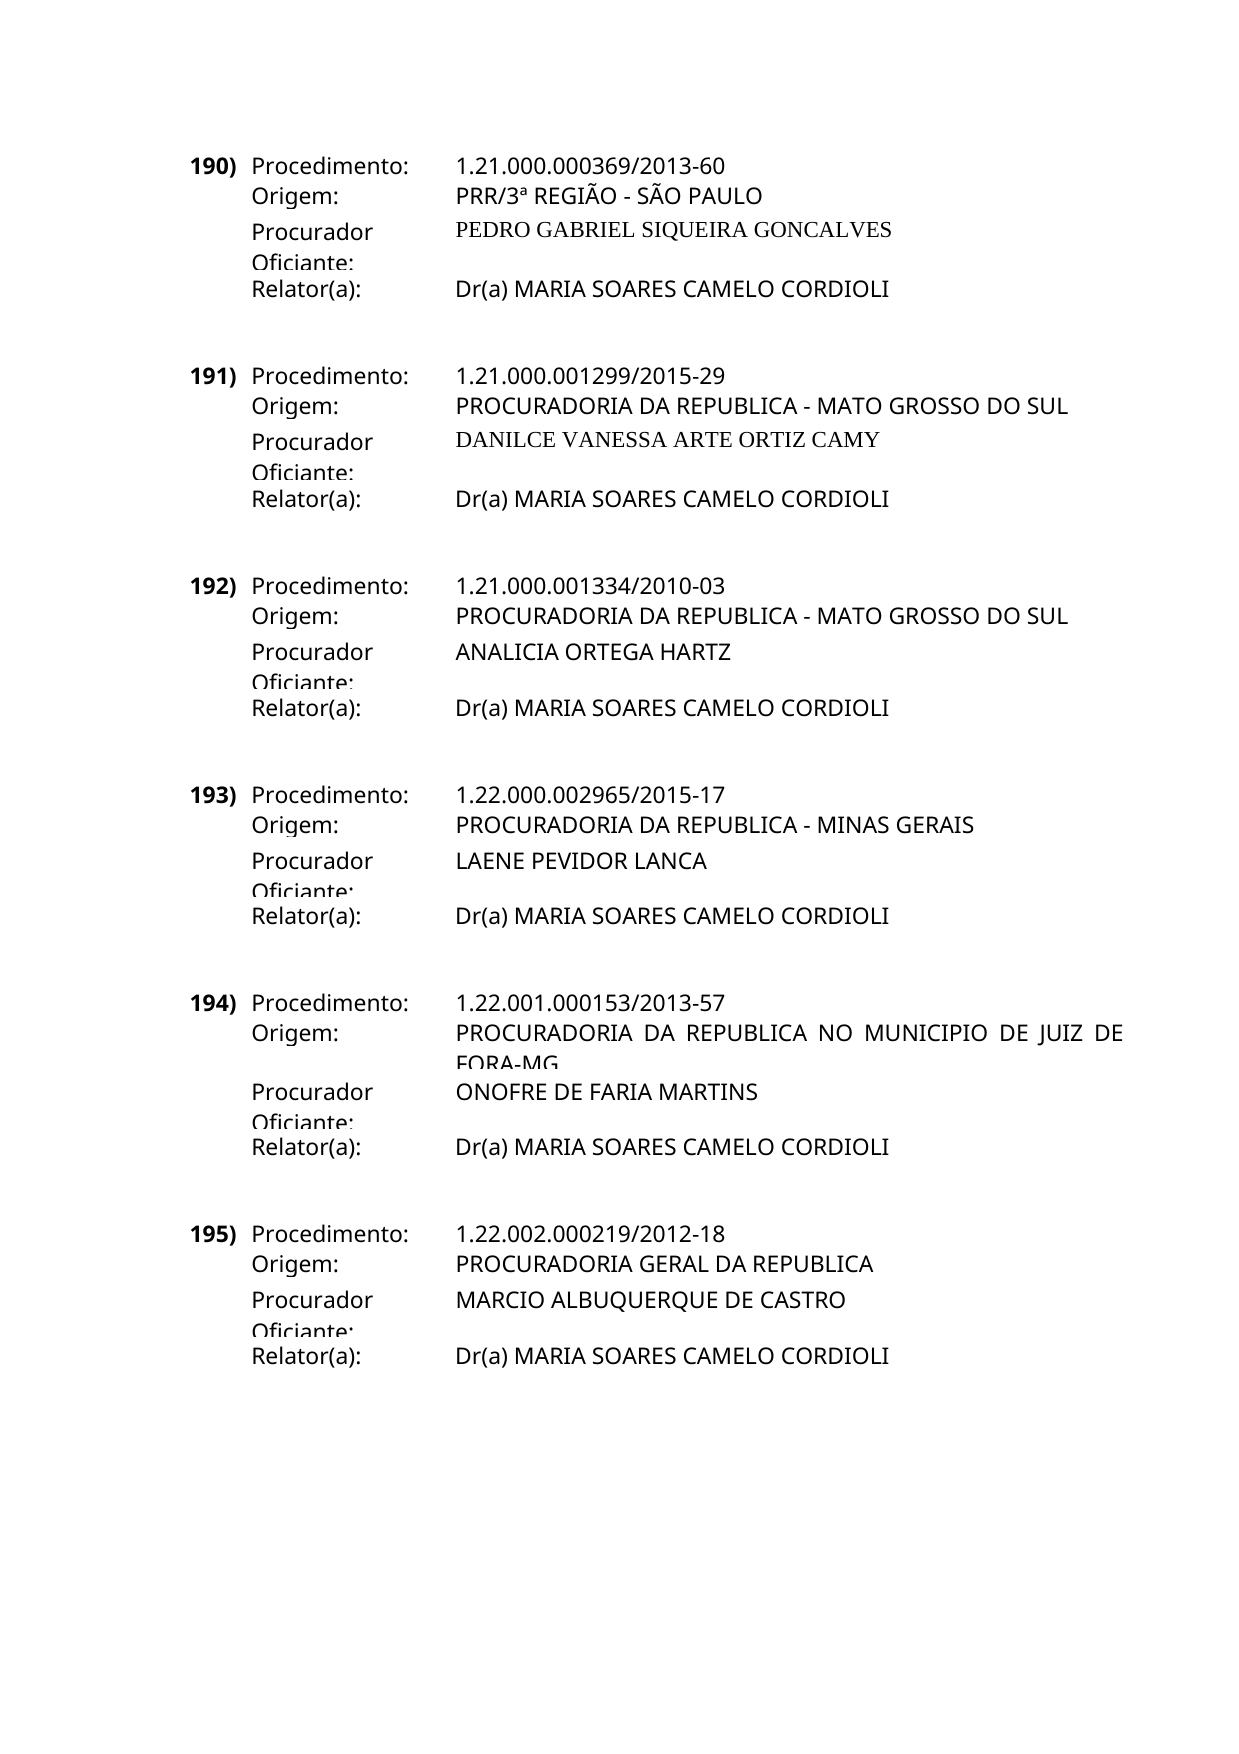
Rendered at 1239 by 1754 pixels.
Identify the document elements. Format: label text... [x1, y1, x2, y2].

table_cell [0, 1248, 189, 1277]
table_cell 192) [189, 570, 251, 598]
table_cell [251, 1046, 455, 1068]
table_cell [0, 1017, 189, 1046]
table_cell 1.21.000.000369/2013-60 [455, 150, 1124, 178]
table_cell [0, 930, 189, 987]
table_cell 191) [189, 360, 251, 388]
table_cell [0, 900, 189, 930]
table_cell [0, 636, 189, 687]
table_cell [189, 845, 251, 896]
table_cell [455, 1277, 1124, 1284]
table_cell [1125, 483, 1239, 513]
table_cell PEDRO GABRIEL SIQUEIRA GONCALVES [455, 216, 1124, 270]
table_cell [0, 513, 189, 570]
table_cell [0, 1277, 189, 1284]
table_cell Origem: [251, 1248, 455, 1277]
table_cell Procurador Oficiante: [251, 845, 455, 897]
table_cell Procedimento: [251, 779, 455, 807]
table_cell [455, 303, 1124, 360]
table_cell [189, 1017, 251, 1046]
table_cell [1125, 987, 1239, 1016]
table_cell [1125, 1284, 1239, 1335]
table_cell [189, 1340, 251, 1370]
table_cell [1125, 1046, 1239, 1068]
table_cell Procurador Oficiante: [251, 1284, 455, 1337]
table_header [455, 0, 1124, 150]
table_cell [0, 570, 189, 598]
table_header Dr(a) MARIA SOARES CAMELO CORDIOLI [455, 483, 1122, 512]
table_cell [0, 360, 189, 388]
table_cell PROCURADORIA DA REPUBLICA NO MUNICIPIO DE JUIZ DE FORA-MG [455, 1017, 1124, 1068]
table_header Relator(a): [251, 1131, 455, 1160]
table_cell [189, 303, 251, 360]
table_cell [0, 722, 189, 778]
table_cell [1125, 837, 1239, 844]
table_cell [1125, 273, 1239, 303]
table_cell [189, 513, 251, 570]
table_cell [0, 1046, 189, 1068]
table_cell [1125, 1076, 1239, 1127]
table_cell Origem: [251, 809, 455, 837]
table_cell PROCURADORIA GERAL DA REPUBLICA [455, 1248, 1124, 1277]
table_cell [1125, 1017, 1239, 1046]
table_cell PROCURADORIA DA REPUBLICA - MINAS GERAIS [455, 809, 1124, 837]
table_cell Origem: [251, 1017, 455, 1046]
table_cell PRR/3ª REGIÃO - SÃO PAULO [455, 180, 1124, 208]
table_cell [455, 722, 1124, 778]
table_cell [1125, 303, 1239, 360]
table_cell [189, 483, 251, 513]
table_cell [1125, 570, 1239, 598]
table_header Dr(a) MARIA SOARES CAMELO CORDIOLI [455, 692, 1122, 720]
table_cell [455, 629, 1124, 636]
table_cell 1.22.002.000219/2012-18 [455, 1218, 1124, 1247]
table_cell [189, 1068, 251, 1076]
table_cell [1125, 722, 1239, 778]
table_cell Origem: [251, 180, 455, 208]
table_cell [0, 150, 189, 178]
table_cell [189, 180, 251, 208]
table_cell [0, 809, 189, 837]
table_cell [189, 629, 251, 636]
table_cell [251, 722, 455, 778]
table_cell [1125, 779, 1239, 807]
table_cell [0, 303, 189, 360]
table_cell [0, 600, 189, 628]
table_cell [0, 1068, 189, 1076]
table_cell [455, 1161, 1124, 1218]
table_cell [1125, 1277, 1239, 1284]
table_cell [251, 1161, 455, 1218]
table_header [0, 0, 189, 150]
table_cell MARCIO ALBUQUERQUE DE CASTRO [455, 1284, 1124, 1335]
table_cell [1125, 180, 1239, 208]
table_cell [0, 1340, 189, 1370]
table_cell [189, 426, 251, 480]
table_cell [1125, 600, 1239, 628]
table_cell [1125, 360, 1239, 388]
table_cell [1125, 629, 1239, 636]
table_cell [189, 273, 251, 303]
table_cell [189, 930, 251, 987]
table_header Relator(a): [251, 1340, 455, 1368]
table_cell [189, 636, 251, 687]
table_cell [189, 209, 251, 216]
table_header Relator(a): [251, 692, 455, 720]
table_cell Origem: [251, 390, 455, 418]
table_header [251, 0, 455, 150]
table_cell ONOFRE DE FARIA MARTINS [455, 1076, 1124, 1127]
table_cell [251, 1277, 455, 1284]
table_cell [189, 1131, 251, 1161]
table_cell [251, 1068, 455, 1076]
table_cell [0, 1218, 189, 1247]
table_cell [455, 930, 1124, 987]
table_cell [455, 513, 1124, 570]
table_cell Procedimento: [251, 570, 455, 598]
table_cell [189, 900, 251, 930]
table_cell Procurador Oficiante: [251, 1076, 455, 1128]
table_cell 1.22.001.000153/2013-57 [455, 987, 1124, 1016]
table_cell [1125, 1218, 1239, 1247]
table_cell [189, 837, 251, 844]
table_cell 1.21.000.001299/2015-29 [455, 360, 1124, 388]
table_cell [1125, 419, 1239, 426]
table_cell Procedimento: [251, 360, 455, 388]
table_cell [0, 837, 189, 844]
table_cell [251, 629, 455, 636]
table_cell [0, 629, 189, 636]
table_cell LAENE PEVIDOR LANCA [455, 845, 1124, 896]
table_cell [0, 1076, 189, 1127]
table_cell [1125, 1131, 1239, 1161]
table_cell [1125, 692, 1239, 722]
table_cell [0, 1284, 189, 1335]
table_cell Procedimento: [251, 987, 455, 1016]
table_cell [189, 722, 251, 778]
table_cell [1125, 900, 1239, 930]
table_cell [189, 1248, 251, 1277]
table_cell [0, 483, 189, 513]
table_cell [0, 180, 189, 208]
table_cell [251, 930, 455, 987]
table_cell [189, 419, 251, 426]
table_cell [0, 426, 189, 480]
table_cell 195) [189, 1218, 251, 1247]
table_header Dr(a) MARIA SOARES CAMELO CORDIOLI [455, 1340, 1122, 1368]
table_cell [0, 419, 189, 426]
table_cell [0, 779, 189, 807]
table_cell [0, 1131, 189, 1161]
table_cell Procedimento: [251, 150, 455, 178]
table_header Relator(a): [251, 273, 455, 302]
table_cell [251, 209, 455, 216]
table_cell [189, 809, 251, 837]
table_cell [1125, 216, 1239, 270]
table_cell 190) [189, 150, 251, 178]
table_cell [189, 1277, 251, 1284]
table_cell [189, 692, 251, 722]
table_cell [189, 600, 251, 628]
table_cell 1.22.000.002965/2015-17 [455, 779, 1124, 807]
table_cell ANALICIA ORTEGA HARTZ [455, 636, 1124, 687]
table_header Dr(a) MARIA SOARES CAMELO CORDIOLI [455, 900, 1122, 929]
table_cell Procurador Oficiante: [251, 426, 455, 480]
table_cell PROCURADORIA DA REPUBLICA - MATO GROSSO DO SUL [455, 600, 1124, 628]
table_cell 194) [189, 987, 251, 1016]
table_cell 193) [189, 779, 251, 807]
table_cell [251, 419, 455, 426]
table_cell [0, 987, 189, 1016]
table_cell [189, 1046, 251, 1068]
table_cell [1125, 209, 1239, 216]
table_cell DANILCE VANESSA ARTE ORTIZ CAMY [455, 426, 1124, 480]
table_cell [0, 273, 189, 303]
table_cell [1125, 636, 1239, 687]
table_cell [189, 390, 251, 418]
table_cell [1125, 845, 1239, 896]
table_cell [0, 390, 189, 418]
table_cell [0, 1161, 189, 1218]
table_cell [1125, 1068, 1239, 1076]
table_cell [1125, 150, 1239, 178]
table_cell Origem: [251, 600, 455, 628]
table_cell [455, 209, 1124, 216]
table_cell 1.21.000.001334/2010-03 [455, 570, 1124, 598]
table_cell [189, 1161, 251, 1218]
table_header Relator(a): [251, 483, 455, 512]
table_cell [251, 513, 455, 570]
table_cell [189, 216, 251, 270]
table_cell [1125, 809, 1239, 837]
table_cell PROCURADORIA DA REPUBLICA - MATO GROSSO DO SUL [455, 390, 1124, 418]
table_cell [0, 692, 189, 722]
table_cell [1125, 390, 1239, 418]
table_cell [0, 209, 189, 216]
table_cell [455, 837, 1124, 844]
table_cell Procurador Oficiante: [251, 636, 455, 688]
table_cell [189, 1284, 251, 1335]
table_header Relator(a): [251, 900, 455, 929]
table_header Dr(a) MARIA SOARES CAMELO CORDIOLI [455, 1131, 1122, 1160]
table_header [1125, 0, 1239, 150]
table_cell [0, 216, 189, 270]
table_cell [1125, 1161, 1239, 1218]
table_cell [455, 1068, 1124, 1076]
table_cell [1125, 513, 1239, 570]
table_cell [0, 845, 189, 896]
table_cell Procurador Oficiante: [251, 216, 455, 270]
table_header [189, 0, 251, 150]
table_header Dr(a) MARIA SOARES CAMELO CORDIOLI [455, 273, 1122, 302]
table_cell [1125, 1248, 1239, 1277]
table_cell [1125, 1340, 1239, 1370]
table_cell [251, 303, 455, 360]
table_cell [189, 1076, 251, 1127]
table_cell Procedimento: [251, 1218, 455, 1247]
table_cell [251, 837, 455, 844]
table_cell [1125, 426, 1239, 480]
table_cell [1125, 930, 1239, 987]
table_cell [455, 419, 1124, 426]
